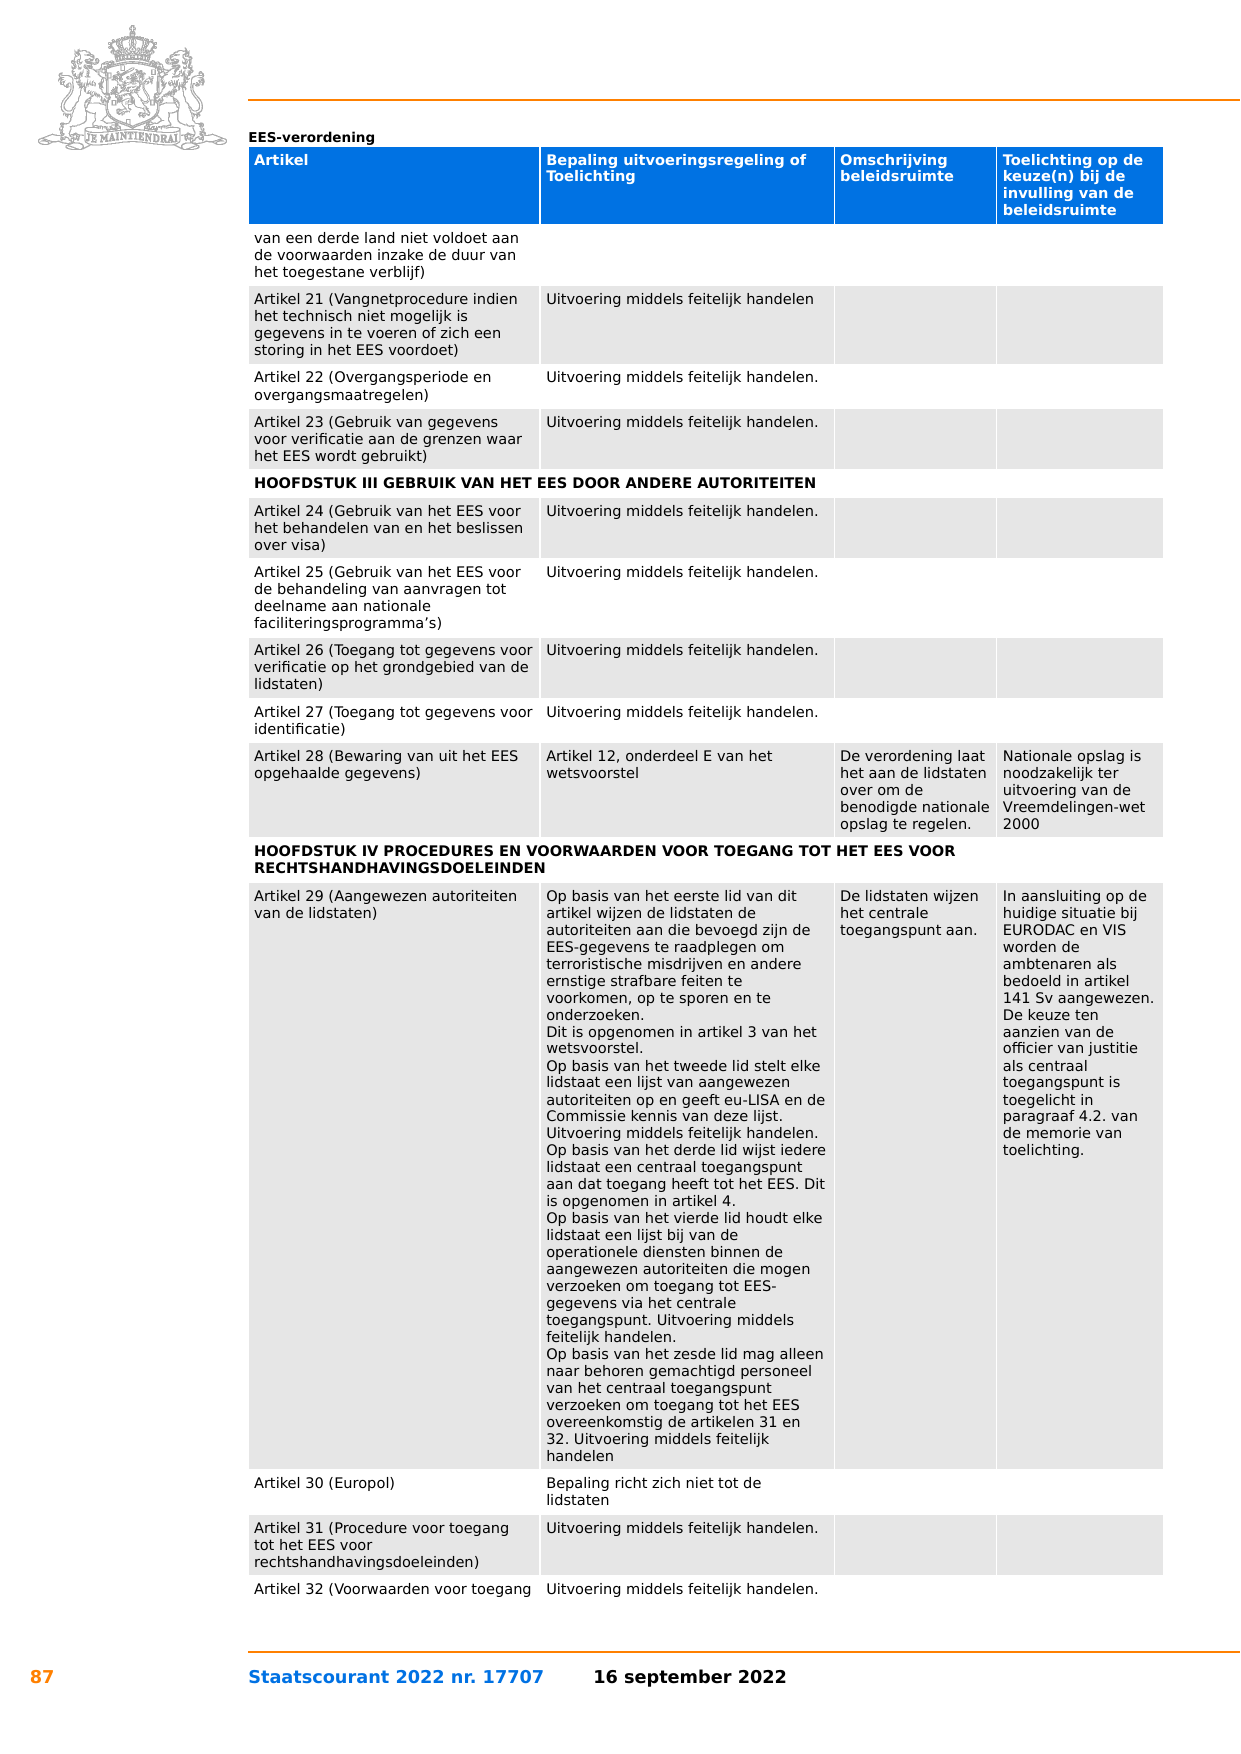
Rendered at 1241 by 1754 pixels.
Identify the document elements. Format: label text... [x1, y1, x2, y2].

table_cell Artikel 21 (Vangnetprocedure indien het technisch niet mogelijk is gegevens in te voeren of zich een storing in het EES voordoet) [249, 286, 539, 364]
table_cell Artikel 27 (Toegang tot gegevens voor identificatie) [249, 699, 539, 742]
table_cell Artikel 31 (Procedure voor toegang tot het EES voor rechtshandhavingsdoeleinden) [249, 1515, 539, 1575]
table_cell [835, 365, 996, 408]
table_cell Uitvoering middels feitelijk handelen. [541, 559, 834, 636]
table_cell Artikel 22 (Overgangsperiode en overgangsmaatregelen) [249, 365, 539, 408]
table_cell Uitvoering middels feitelijk handelen. [541, 409, 834, 469]
table_cell [997, 559, 1163, 636]
table_cell [997, 1576, 1163, 1603]
table_cell Artikel 26 (Toegang tot gegevens voor verificatie op het grondgebied van de lidstaten) [249, 638, 539, 698]
table_cell [835, 286, 996, 364]
table_cell [997, 225, 1163, 285]
table_cell Uitvoering middels feitelijk handelen. [541, 638, 834, 698]
table_cell Bepaling richt zich niet tot de lidstaten [541, 1471, 834, 1514]
table_cell De lidstaten wijzen het centrale toegangspunt aan. [835, 883, 996, 1469]
table_cell Artikel 23 (Gebruik van gegevens voor verificatie aan de grenzen waar het EES wordt gebruikt) [249, 409, 539, 469]
table_cell [997, 498, 1163, 558]
table_cell Omschrijving beleidsruimte [835, 147, 996, 224]
table_cell HOOFDSTUK IV PROCEDURES EN VOORWAARDEN VOOR TOEGANG TOT HET EES VOOR RECHTSHANDHAVINGSDOELEINDEN [249, 839, 1163, 882]
picture [38, 25, 227, 150]
table_cell Toelichting op de keuze(n) bij de invulling van de beleidsruimte [997, 147, 1163, 224]
table_cell [835, 409, 996, 469]
table_cell [835, 1471, 996, 1514]
table_cell [997, 1471, 1163, 1514]
table_cell Artikel 12, onderdeel E van het wetsvoorstel [541, 743, 834, 837]
table_cell [835, 498, 996, 558]
table_cell Artikel 30 (Europol) [249, 1471, 539, 1514]
table_cell In aansluiting op de huidige situatie bij EURODAC en VIS worden de ambtenaren als bedoeld in artikel 141 Sv aangewezen. De keuze ten aanzien van de officier van justitie als centraal toegangspunt is toegelicht in paragraaf 4.2. van de memorie van toelichting. [997, 883, 1163, 1469]
table_cell HOOFDSTUK III GEBRUIK VAN HET EES DOOR ANDERE AUTORITEITEN [249, 470, 1163, 497]
table_cell Artikel 24 (Gebruik van het EES voor het behandelen van en het beslissen over visa) [249, 498, 539, 558]
table_header EES-verordening [248, 130, 1163, 146]
table_cell De verordening laat het aan de lidstaten over om de benodigde nationale opslag te regelen. [835, 743, 996, 837]
table_cell [997, 699, 1163, 742]
table_cell Op basis van het eerste lid van dit artikel wijzen de lidstaten de autoriteiten aan die bevoegd zijn de EES-gegevens te raadplegen om terroristische misdrijven en andere ernstige strafbare feiten te voorkomen, op te sporen en te onderzoeken. Dit is opgenomen in artikel 3 van het wetsvoorstel. Op basis van het tweede lid stelt elke lidstaat een lijst van aangewezen autoriteiten op en geeft eu-LISA en de Commissie kennis van deze lijst. Uitvoering middels feitelijk handelen. Op basis van het derde lid wijst iedere lidstaat een centraal toegangspunt aan dat toegang heeft tot het EES. Dit is opgenomen in artikel 4. Op basis van het vierde lid houdt elke lidstaat een lijst bij van de operationele diensten binnen de aangewezen autoriteiten die mogen verzoeken om toegang tot EES-gegevens via het centrale toegangspunt. Uitvoering middels feitelijk handelen. Op basis van het zesde lid mag alleen naar behoren gemachtigd personeel van het centraal toegangspunt verzoeken om toegang tot het EES overeenkomstig de artikelen 31 en 32. Uitvoering middels feitelijk handelen [541, 883, 834, 1469]
table_cell Artikel 25 (Gebruik van het EES voor de behandeling van aanvragen tot deelname aan nationale faciliteringsprogramma’s) [249, 559, 539, 636]
table_cell Nationale opslag is noodzakelijk ter uitvoering van de Vreemdelingen-wet 2000 [997, 743, 1163, 837]
table_cell Uitvoering middels feitelijk handelen. [541, 365, 834, 408]
table_cell Artikel 28 (Bewaring van uit het EES opgehaalde gegevens) [249, 743, 539, 837]
table_cell Uitvoering middels feitelijk handelen. [541, 699, 834, 742]
table_cell [835, 699, 996, 742]
table_cell [997, 365, 1163, 408]
table_cell [835, 1576, 996, 1603]
table_cell [835, 1515, 996, 1575]
table_cell Uitvoering middels feitelijk handelen [541, 286, 834, 364]
table_cell Artikel 32 (Voorwaarden voor toegang [249, 1576, 539, 1603]
table_cell Artikel 29 (Aangewezen autoriteiten van de lidstaten) [249, 883, 539, 1469]
table_cell [541, 225, 834, 285]
table_cell [997, 409, 1163, 469]
table_cell [835, 225, 996, 285]
table_cell [997, 1515, 1163, 1575]
table_cell Uitvoering middels feitelijk handelen. [541, 1515, 834, 1575]
table_cell [835, 559, 996, 636]
table_cell van een derde land niet voldoet aan de voorwaarden inzake de duur van het toegestane verblijf) [249, 225, 539, 285]
table_cell [997, 638, 1163, 698]
table_cell Artikel [249, 147, 539, 224]
table_cell Uitvoering middels feitelijk handelen. [541, 1576, 834, 1603]
table_cell [997, 286, 1163, 364]
table_cell [835, 638, 996, 698]
table_cell Bepaling uitvoeringsregeling of Toelichting [541, 147, 834, 224]
table_cell Uitvoering middels feitelijk handelen. [541, 498, 834, 558]
